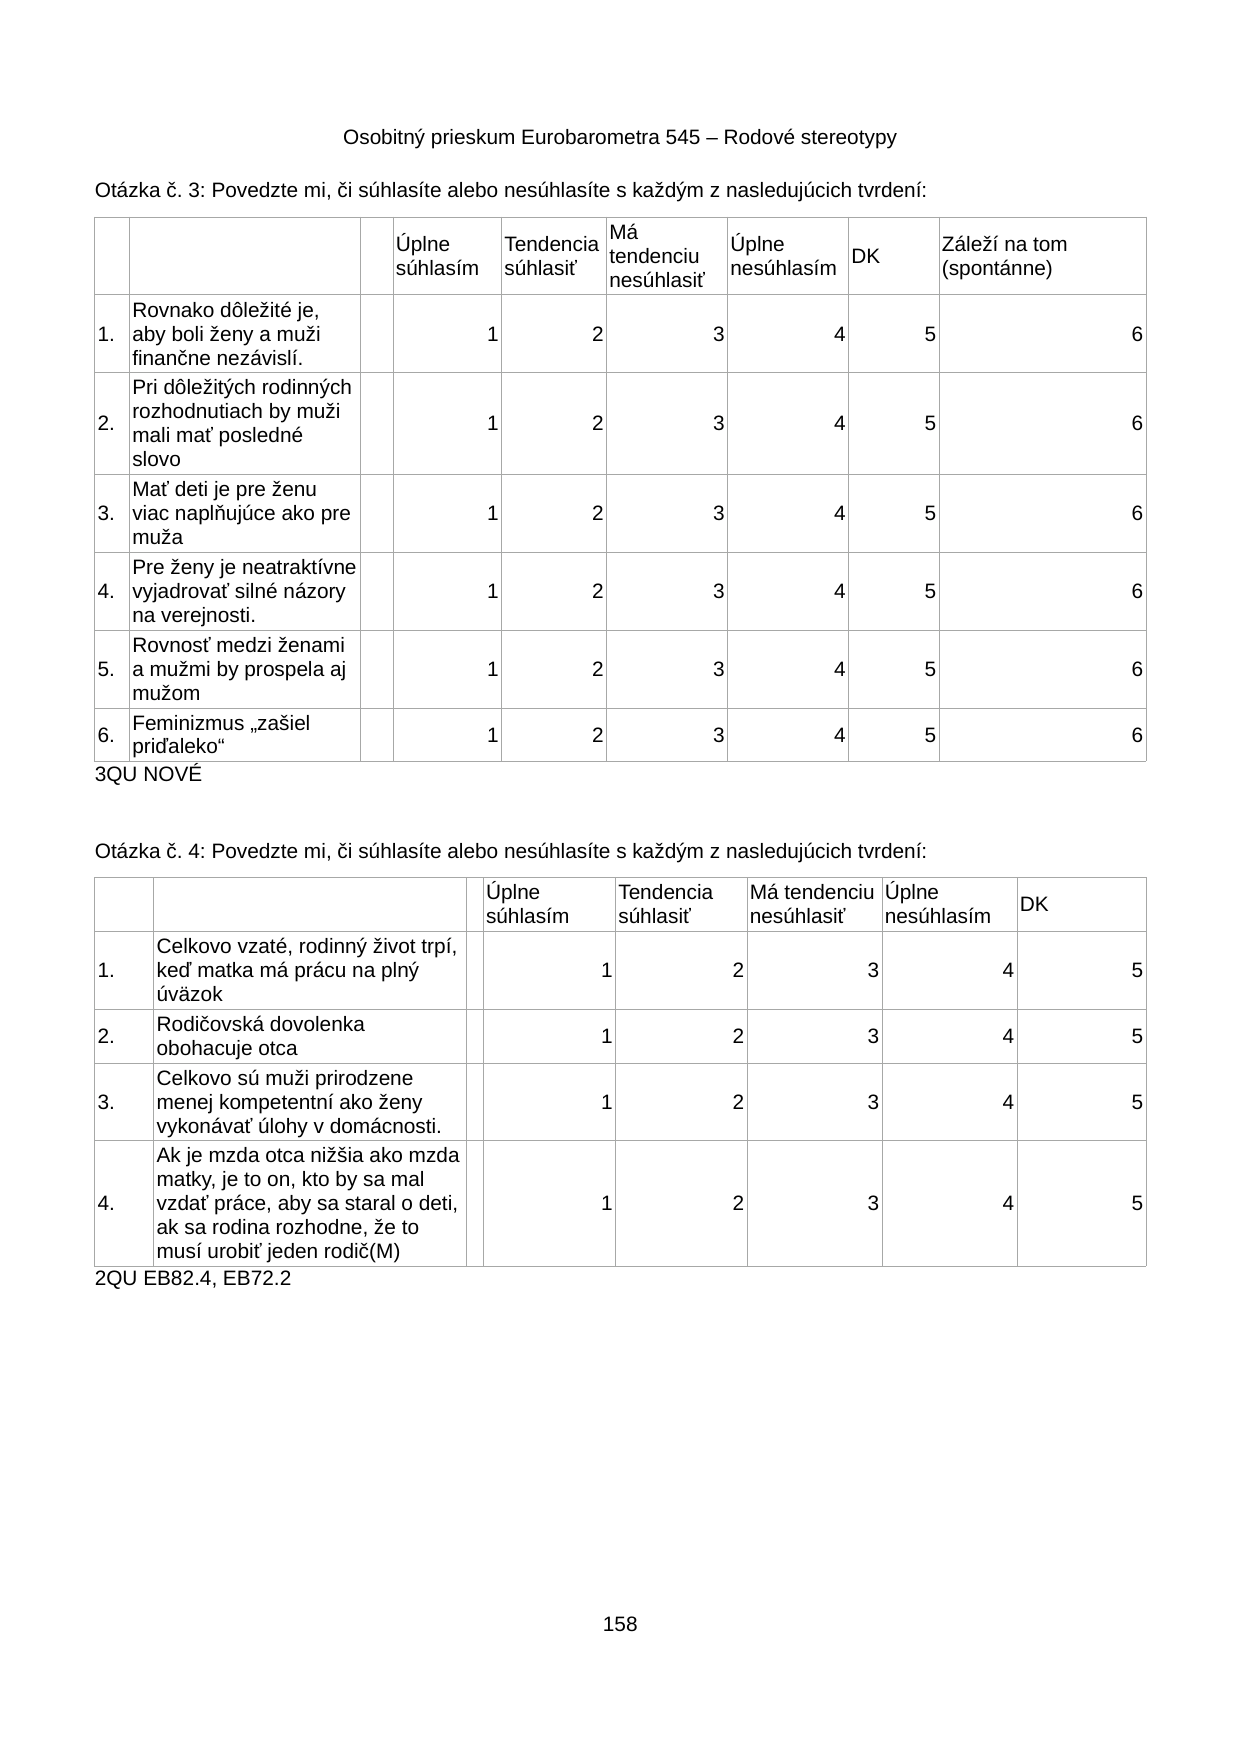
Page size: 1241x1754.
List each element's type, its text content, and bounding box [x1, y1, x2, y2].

table_cell 1 [394, 295, 501, 372]
table_cell [467, 932, 483, 1009]
table_cell [361, 631, 393, 707]
table_cell 2 [616, 932, 747, 1009]
table_header Úplne nesúhlasím [883, 878, 1017, 931]
table_cell 5 [849, 295, 939, 372]
table_cell 5. [95, 631, 129, 707]
table_cell 2 [502, 373, 606, 474]
table_cell Celkovo sú muži prirodzene menej kompetentní ako ženy vykonávať úlohy v domácnosti. [154, 1064, 466, 1140]
table_cell 4 [728, 709, 848, 761]
table_cell 5 [1018, 1064, 1146, 1140]
table_cell 5 [849, 709, 939, 761]
table_cell 2 [502, 553, 606, 629]
table_cell 1 [394, 631, 501, 707]
table_cell 3. [95, 475, 129, 552]
table_cell 4 [728, 475, 848, 552]
table_cell Ak je mzda otca nižšia ako mzda matky, je to on, kto by sa mal vzdať práce, aby sa staral o deti, ak sa rodina rozhodne, že to musí urobiť jeden rodič(M) [154, 1141, 466, 1266]
table_cell Rodičovská dovolenka obohacuje otca [154, 1010, 466, 1062]
table_cell 4 [883, 1064, 1017, 1140]
table_header Tendencia súhlasiť [502, 218, 606, 294]
table_cell 2 [502, 709, 606, 761]
table_header [95, 218, 129, 294]
table_cell 4 [728, 295, 848, 372]
table_cell Feminizmus „zašiel priďaleko“ [130, 709, 360, 761]
table_cell Celkovo vzaté, rodinný život trpí, keď matka má prácu na plný úväzok [154, 932, 466, 1009]
table_cell 5 [849, 475, 939, 552]
table_cell 2 [502, 295, 606, 372]
table_cell Pri dôležitých rodinných rozhodnutiach by muži mali mať posledné slovo [130, 373, 360, 474]
table_cell Rovnosť medzi ženami a mužmi by prospela aj mužom [130, 631, 360, 707]
table_cell 6 [940, 553, 1146, 629]
table_cell [361, 373, 393, 474]
table_header [95, 878, 153, 931]
table_cell 2 [502, 631, 606, 707]
table_cell 2. [95, 1010, 153, 1062]
table_header [130, 218, 360, 294]
text Otázka č. 4: Povedzte mi, či súhlasíte alebo nesúhlasíte s každým z nasledujúcich tvrdení: [94, 838, 1146, 862]
table_header [154, 878, 466, 931]
table_header Má tendenciu nesúhlasiť [748, 878, 882, 931]
table_cell [361, 475, 393, 552]
table_cell 4 [728, 631, 848, 707]
table_cell 3 [607, 553, 727, 629]
text Otázka č. 3: Povedzte mi, či súhlasíte alebo nesúhlasíte s každým z nasledujúcich tvrdení: [94, 178, 1146, 202]
table_cell 1 [484, 1010, 615, 1062]
table_cell 5 [849, 631, 939, 707]
table_cell Rovnako dôležité je, aby boli ženy a muži finančne nezávislí. [130, 295, 360, 372]
table_cell 4 [883, 1141, 1017, 1266]
table_cell 3 [748, 1141, 882, 1266]
table_cell Pre ženy je neatraktívne vyjadrovať silné názory na verejnosti. [130, 553, 360, 629]
table_cell 3 [607, 373, 727, 474]
table_header DK [849, 218, 939, 294]
table_cell 3 [607, 295, 727, 372]
table_cell 5 [1018, 1141, 1146, 1266]
table_cell 6 [940, 475, 1146, 552]
table_cell 6 [940, 373, 1146, 474]
table_cell [467, 1010, 483, 1062]
table_cell 1 [394, 373, 501, 474]
table_cell Mať deti je pre ženu viac naplňujúce ako pre muža [130, 475, 360, 552]
table_cell 1 [484, 1141, 615, 1266]
table_cell 3 [748, 1064, 882, 1140]
table_cell 4 [728, 373, 848, 474]
table_cell 4. [95, 1141, 153, 1266]
table_header Má tendenciu nesúhlasiť [607, 218, 727, 294]
table_header [361, 218, 393, 294]
table_cell 2. [95, 373, 129, 474]
table_cell 2 [616, 1010, 747, 1062]
text 3QU NOVÉ [94, 762, 1146, 785]
table_cell 3 [607, 709, 727, 761]
table_header Záleží na tom (spontánne) [940, 218, 1146, 294]
table_cell 4. [95, 553, 129, 629]
table_cell 1 [394, 553, 501, 629]
table_cell 6 [940, 295, 1146, 372]
table_cell 5 [1018, 1010, 1146, 1062]
table_cell 3 [607, 475, 727, 552]
table_cell 4 [883, 1010, 1017, 1062]
table_cell 1. [95, 295, 129, 372]
table_cell 1 [484, 932, 615, 1009]
table_cell 5 [849, 553, 939, 629]
table_cell 1. [95, 932, 153, 1009]
table_cell 1 [394, 475, 501, 552]
table_header DK [1018, 878, 1146, 931]
table_header Úplne nesúhlasím [728, 218, 848, 294]
table_cell 3 [607, 631, 727, 707]
table_header [467, 878, 483, 931]
table_cell 4 [728, 553, 848, 629]
table_cell [467, 1064, 483, 1140]
table_header Úplne súhlasím [394, 218, 501, 294]
table_cell 2 [616, 1064, 747, 1140]
table_cell 1 [484, 1064, 615, 1140]
table_header Úplne súhlasím [484, 878, 615, 931]
table_cell 6 [940, 631, 1146, 707]
table_cell 4 [883, 932, 1017, 1009]
table_cell 2 [616, 1141, 747, 1266]
table_cell 3 [748, 932, 882, 1009]
table_header Tendencia súhlasiť [616, 878, 747, 931]
table_cell 2 [502, 475, 606, 552]
table_cell 1 [394, 709, 501, 761]
table_cell [361, 295, 393, 372]
text 2QU EB82.4, EB72.2 [94, 1267, 1146, 1290]
table_cell [467, 1141, 483, 1266]
table_cell 3. [95, 1064, 153, 1140]
table_cell 6 [940, 709, 1146, 761]
table_cell 6. [95, 709, 129, 761]
table_cell [361, 553, 393, 629]
table_cell 3 [748, 1010, 882, 1062]
table_cell 5 [1018, 932, 1146, 1009]
table_cell 5 [849, 373, 939, 474]
table_cell [361, 709, 393, 761]
